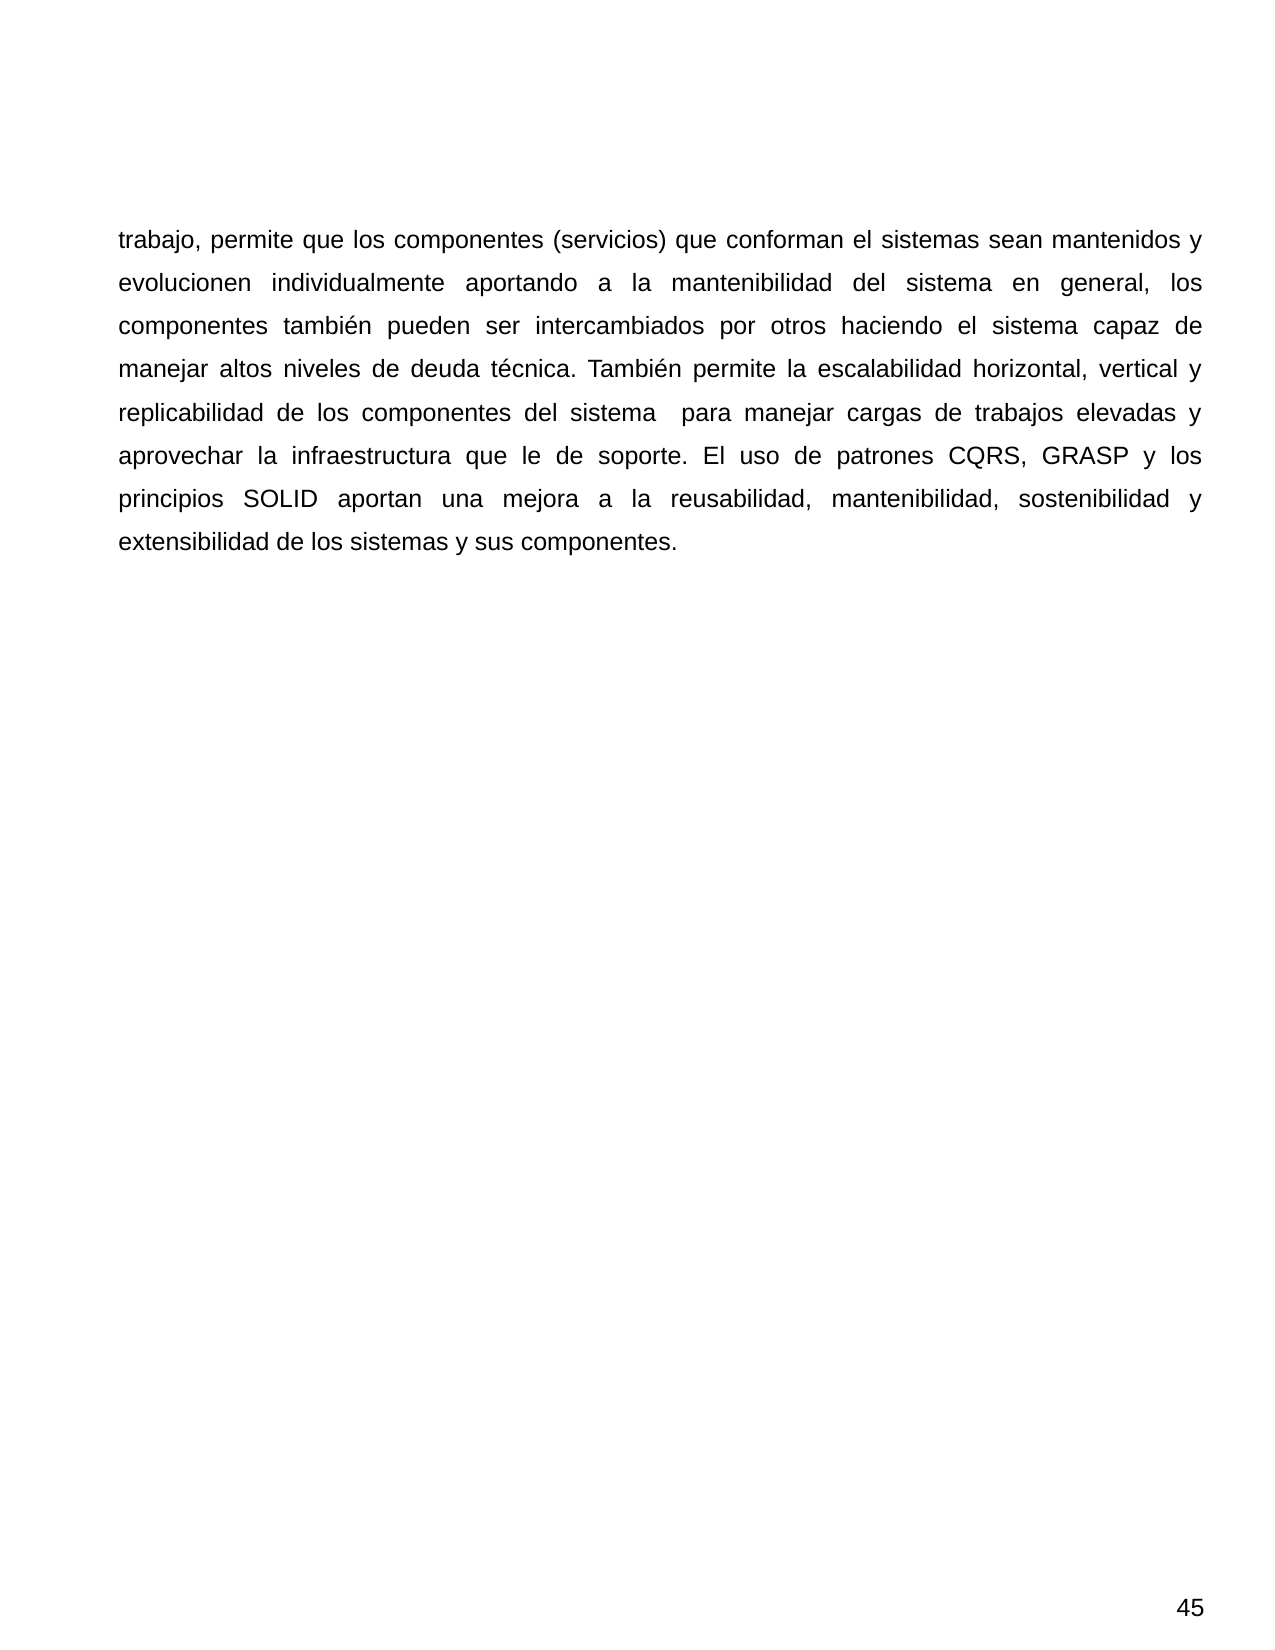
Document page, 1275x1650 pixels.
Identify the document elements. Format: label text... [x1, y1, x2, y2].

text trabajo, permite que los componentes (servicios) que conforman el sistemas sean mantenidos y evolucionen individualmente aportando a la mantenibilidad del sistema en general, los componentes también pueden ser intercambiados por otros haciendo el sistema capaz de manejar altos niveles de deuda técnica. También permite la escalabilidad horizontal, vertical y replicabilidad de los componentes del sistema para manejar cargas de trabajos elevadas y aprovechar la infraestructura que le de soporte. El uso de patrones CQRS, GRASP y los principios SOLID aportan una mejora a la reusabilidad, mantenibilidad, sostenibilidad y extensibilidad de los sistemas y sus componentes. [118, 225, 1204, 556]
